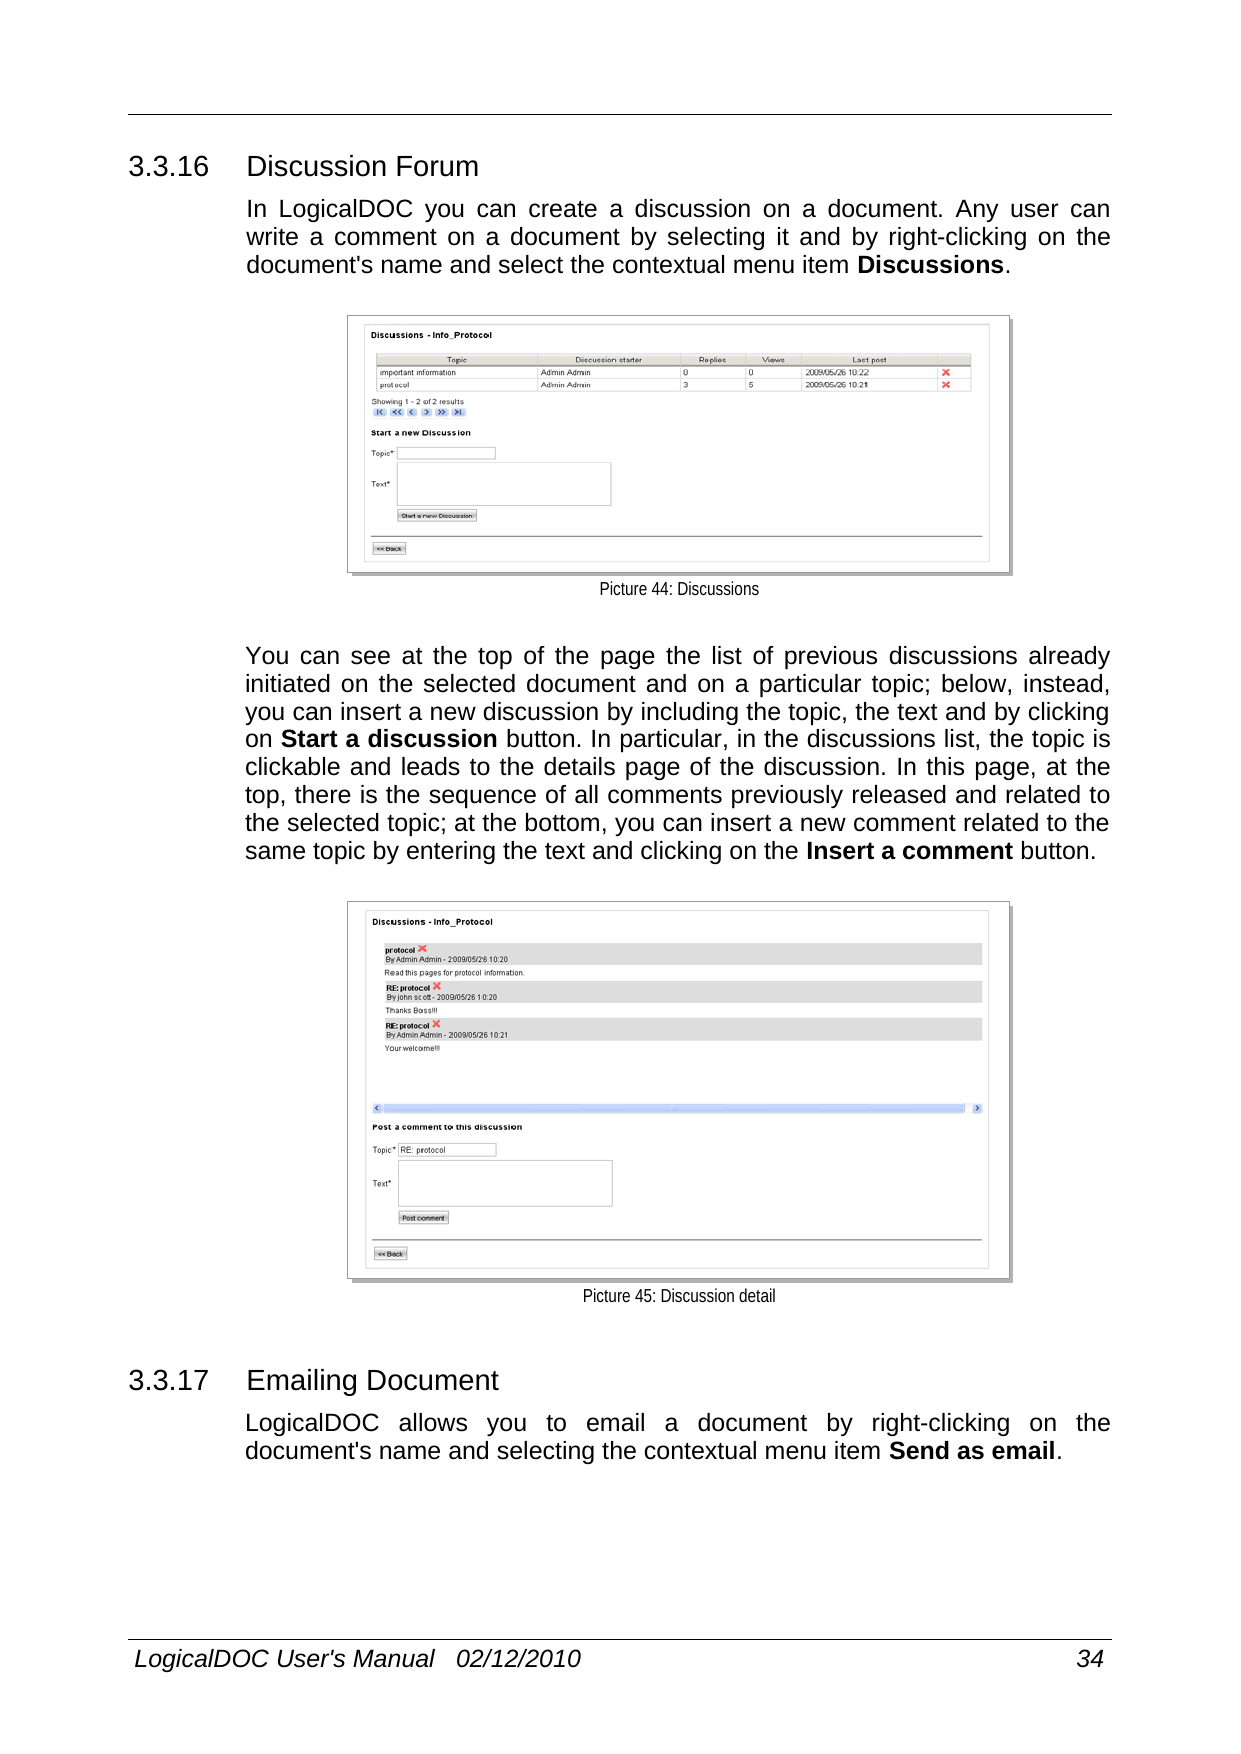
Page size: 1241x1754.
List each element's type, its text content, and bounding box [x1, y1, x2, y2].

text Picture 45: Discussion detail [347, 1279, 1011, 1304]
text You can see at the top of the page the list of previous discussions already initiated on the selected document and on a particular topic; below, instead, you can insert a new discussion by including the topic, the text and by clicking on Start a discussion button. In particular, in the discussions list, the topic is clickable and leads to the details page of the discussion. In this page, at the top, there is the sequence of all comments previously released and related to the selected topic; at the bottom, you can insert a new comment related to the same topic by entering the text and clicking on the Insert a comment button. [245, 641, 1112, 865]
subtitle Discussion Forum [128, 150, 1112, 183]
text In LogicalDOC you can create a discussion on a document. Any user can write a comment on a document by selecting it and by right-clicking on the document's name and select the contextual menu item Discussions. [246, 195, 1112, 279]
text Picture 44: Discussions [347, 573, 1011, 599]
text LogicalDOC allows you to email a document by right-clicking on the document's name and selecting the contextual menu item Send as email. [245, 1409, 1112, 1465]
subtitle Emailing Document [128, 1364, 1112, 1397]
